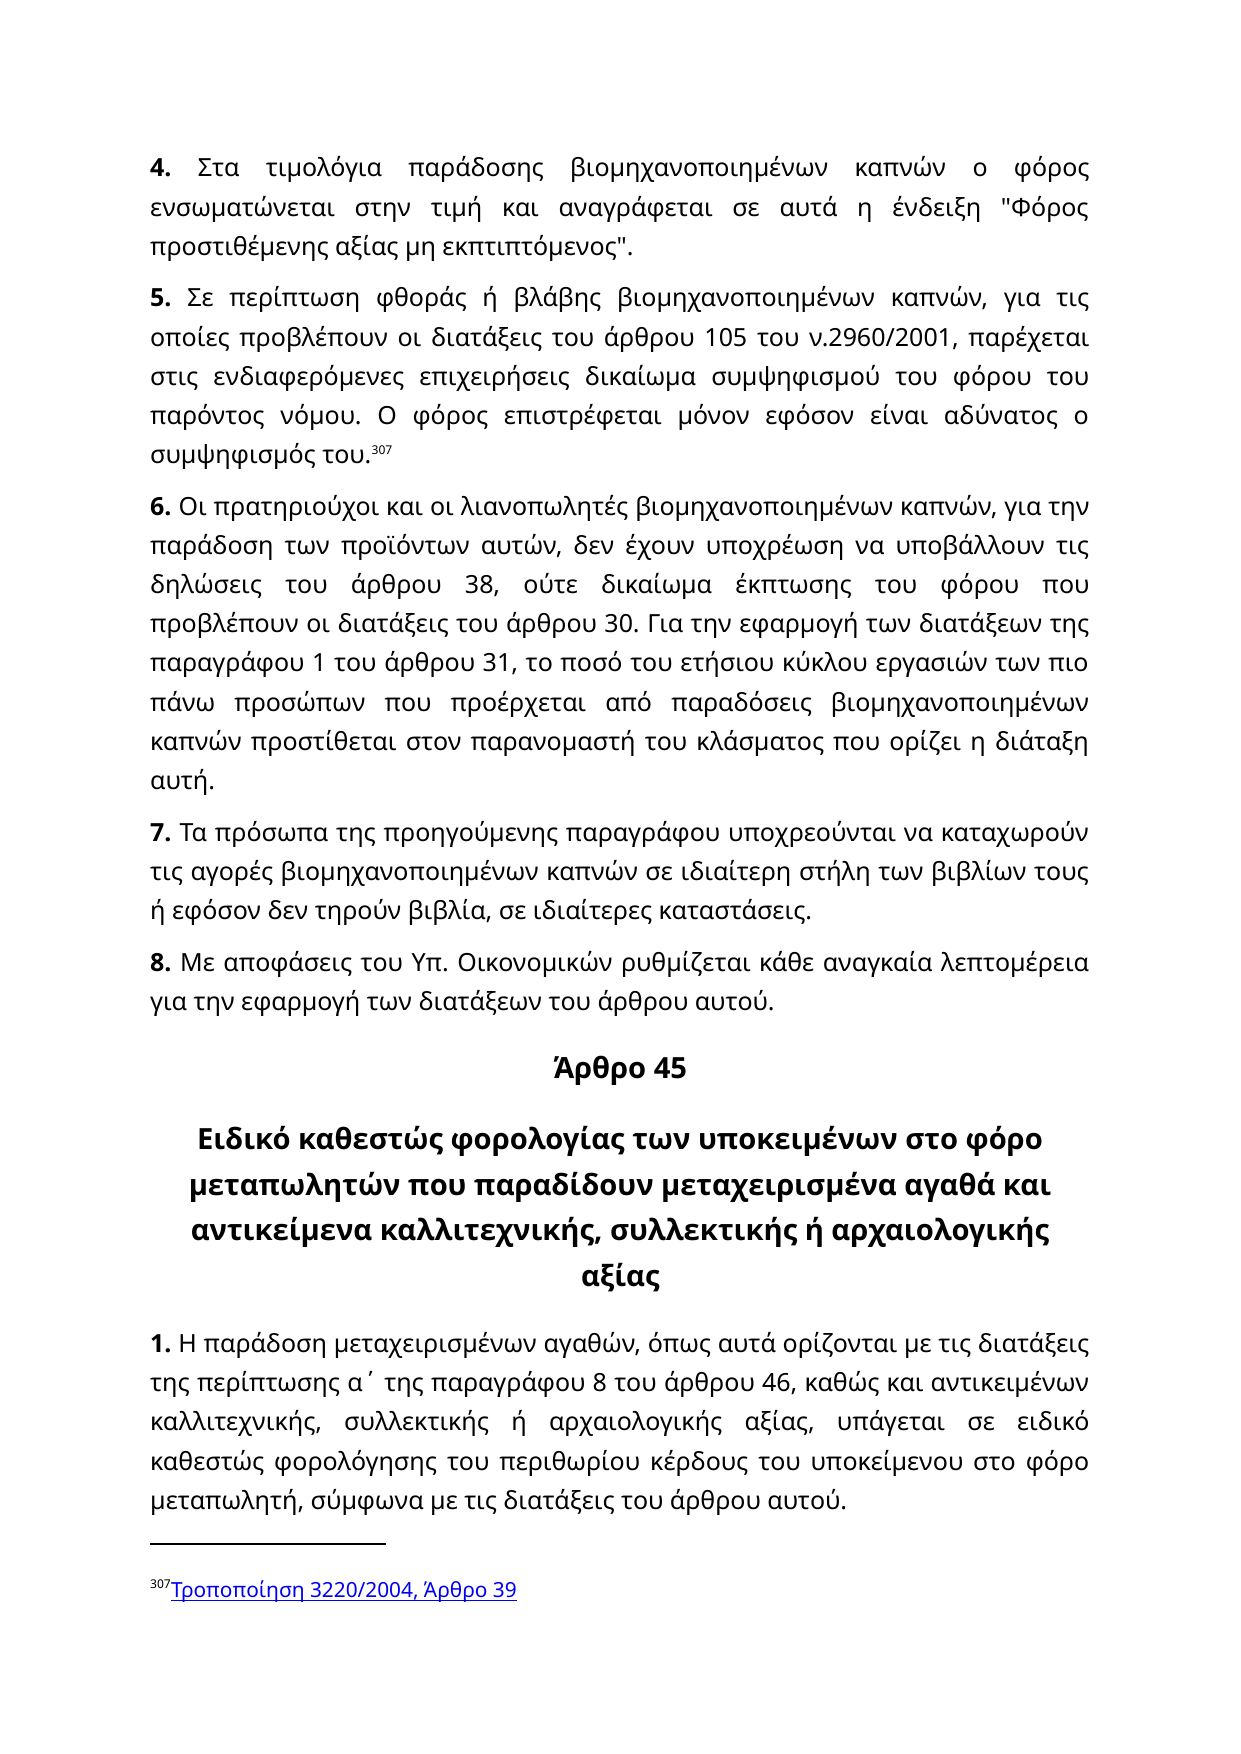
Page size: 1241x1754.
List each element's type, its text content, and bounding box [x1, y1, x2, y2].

text 4. Στα τιμολόγια παράδοσης βιομηχανοποιημένων καπνών ο φόρος ενσωματώνεται στην τιμή και αναγράφεται σε αυτά η ένδειξη "Φόρος προστιθέμενης αξίας μη εκπτιπτόμενος". [150, 150, 1090, 262]
subtitle Ειδικό καθεστώς φορολογίας των υποκειμένων στο φόρο μεταπωλητών που παραδίδουν μεταχειρισμένα αγαθά και αντικείμενα καλλιτεχνικής, συλλεκτικής ή αρχαιολογικής αξίας [150, 1118, 1090, 1295]
text 5. Σε περίπτωση φθοράς ή βλάβης βιομηχανοποιημένων καπνών, για τις οποίες προβλέπουν οι διατάξεις του άρθρου 105 του ν.2960/2001, παρέχεται στις ενδιαφερόμενες επιχειρήσεις δικαίωμα συμψηφισμού του φόρου του παρόντος νόμου. Ο φόρος επιστρέφεται μόνον εφόσον είναι αδύνατος ο συμψηφισμός του. [150, 280, 1090, 471]
text Τροποποίηση 3220/2004, Άρθρο 39 [150, 1576, 1090, 1604]
text 6. Οι πρατηριούχοι και οι λιανοπωλητές βιομηχανοποιημένων καπνών, για την παράδοση των προϊόντων αυτών, δεν έχουν υποχρέωση να υποβάλλουν τις δηλώσεις του άρθρου 38, ούτε δικαίωμα έκπτωσης του φόρου που προβλέπουν οι διατάξεις του άρθρου 30. Για την εφαρμογή των διατάξεων της παραγράφου 1 του άρθρου 31, το ποσό του ετήσιου κύκλου εργασιών των πιο πάνω προσώπων που προέρχεται από παραδόσεις βιομηχανοποιημένων καπνών προστίθεται στον παρανομαστή του κλάσματος που ορίζει η διάταξη αυτή. [150, 488, 1090, 797]
text 7. Τα πρόσωπα της προηγούμενης παραγράφου υποχρεούνται να καταχωρούν τις αγορές βιομηχανοποιημένων καπνών σε ιδιαίτερη στήλη των βιβλίων τους ή εφόσον δεν τηρούν βιβλία, σε ιδιαίτερες καταστάσεις. [150, 814, 1090, 927]
text 1. Η παράδοση μεταχειρισμένων αγαθών, όπως αυτά ορίζονται με τις διατάξεις της περίπτωσης α΄ της παραγράφου 8 του άρθρου 46, καθώς και αντικειμένων καλλιτεχνικής, συλλεκτικής ή αρχαιολογικής αξίας, υπάγεται σε ειδικό καθεστώς φορολόγησης του περιθωρίου κέρδους του υποκείμενου στο φόρο μεταπωλητή, σύμφωνα με τις διατάξεις του άρθρου αυτού. [150, 1326, 1090, 1516]
text 8. Με αποφάσεις του Υπ. Οικονομικών ρυθμίζεται κάθε αναγκαία λεπτομέρεια για την εφαρμογή των διατάξεων του άρθρου αυτού. [150, 944, 1090, 1017]
subtitle Άρθρο 45 [150, 1047, 1090, 1087]
